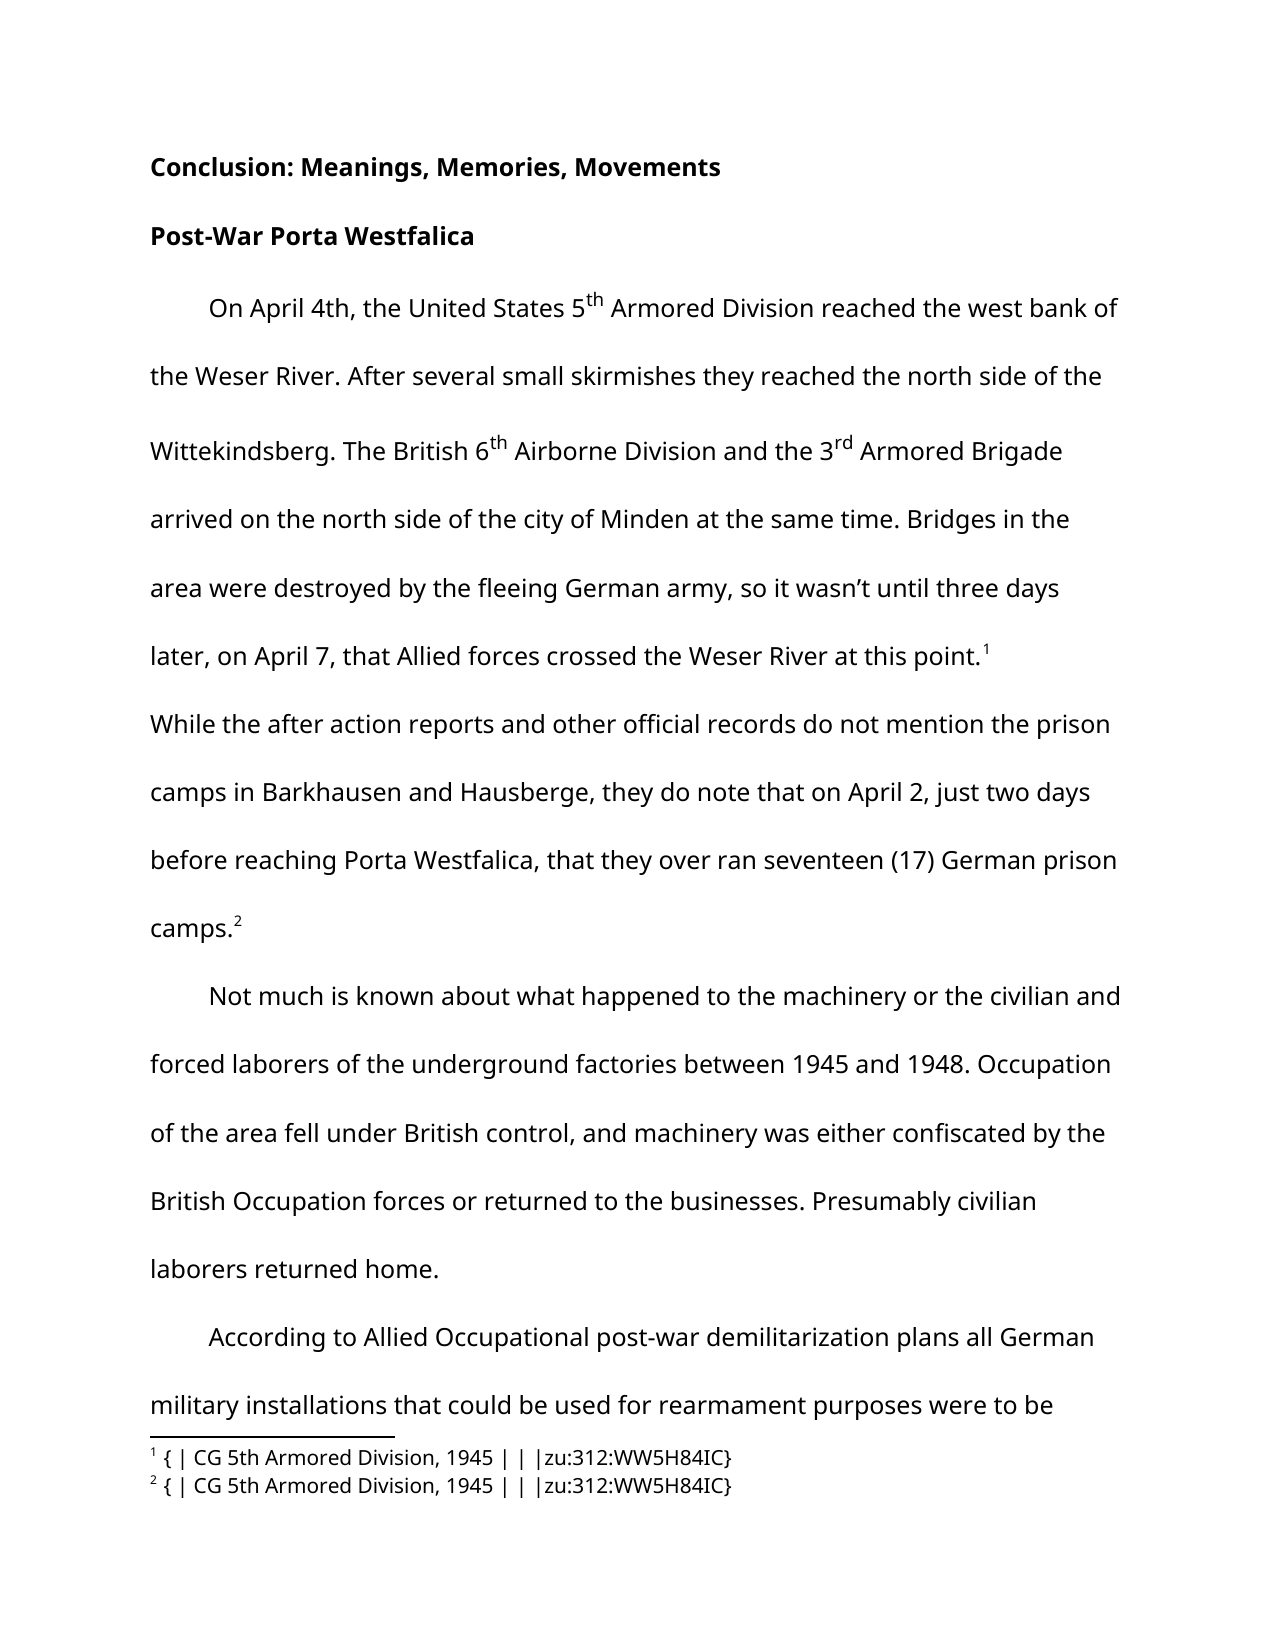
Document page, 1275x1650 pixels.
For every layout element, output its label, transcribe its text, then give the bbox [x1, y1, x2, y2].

text Post-War Porta Westfalica [150, 218, 1125, 252]
text Not much is known about what happened to the machinery or the civilian and forced laborers of the underground factories between 1945 and 1948. Occupation of the area fell under British control, and machinery was either confiscated by the British Occupation forces or returned to the businesses. Presumably civilian laborers returned home. [150, 979, 1125, 1286]
text { | CG 5th Armored Division, 1945 | | |zu:312:WW5H84IC} [150, 1472, 1125, 1500]
text On April 4th, the United States 5th Armored Division reached the west bank of the Weser River. After several small skirmishes they reached the north side of the Wittekindsberg. The British 6th Airborne Division and the 3rd Armored Brigade arrived on the north side of the city of Minden at the same time. Bridges in the area were destroyed by the fleeing German army, so it wasn’t until three days later, on April 7, that Allied forces crossed the Weser River at this point. [150, 286, 1125, 672]
text According to Allied Occupational post-war demilitarization plans all German military installations that could be used for rearmament purposes were to be [150, 1320, 1125, 1422]
text While the after action reports and other official records do not mention the prison camps in Barkhausen and Hausberge, they do note that on April 2, just two days before reaching Porta Westfalica, that they over ran seventeen (17) German prison camps. [150, 707, 1125, 945]
text { | CG 5th Armored Division, 1945 | | |zu:312:WW5H84IC} [150, 1443, 1125, 1472]
text Conclusion: Meanings, Memories, Movements [150, 150, 1125, 184]
